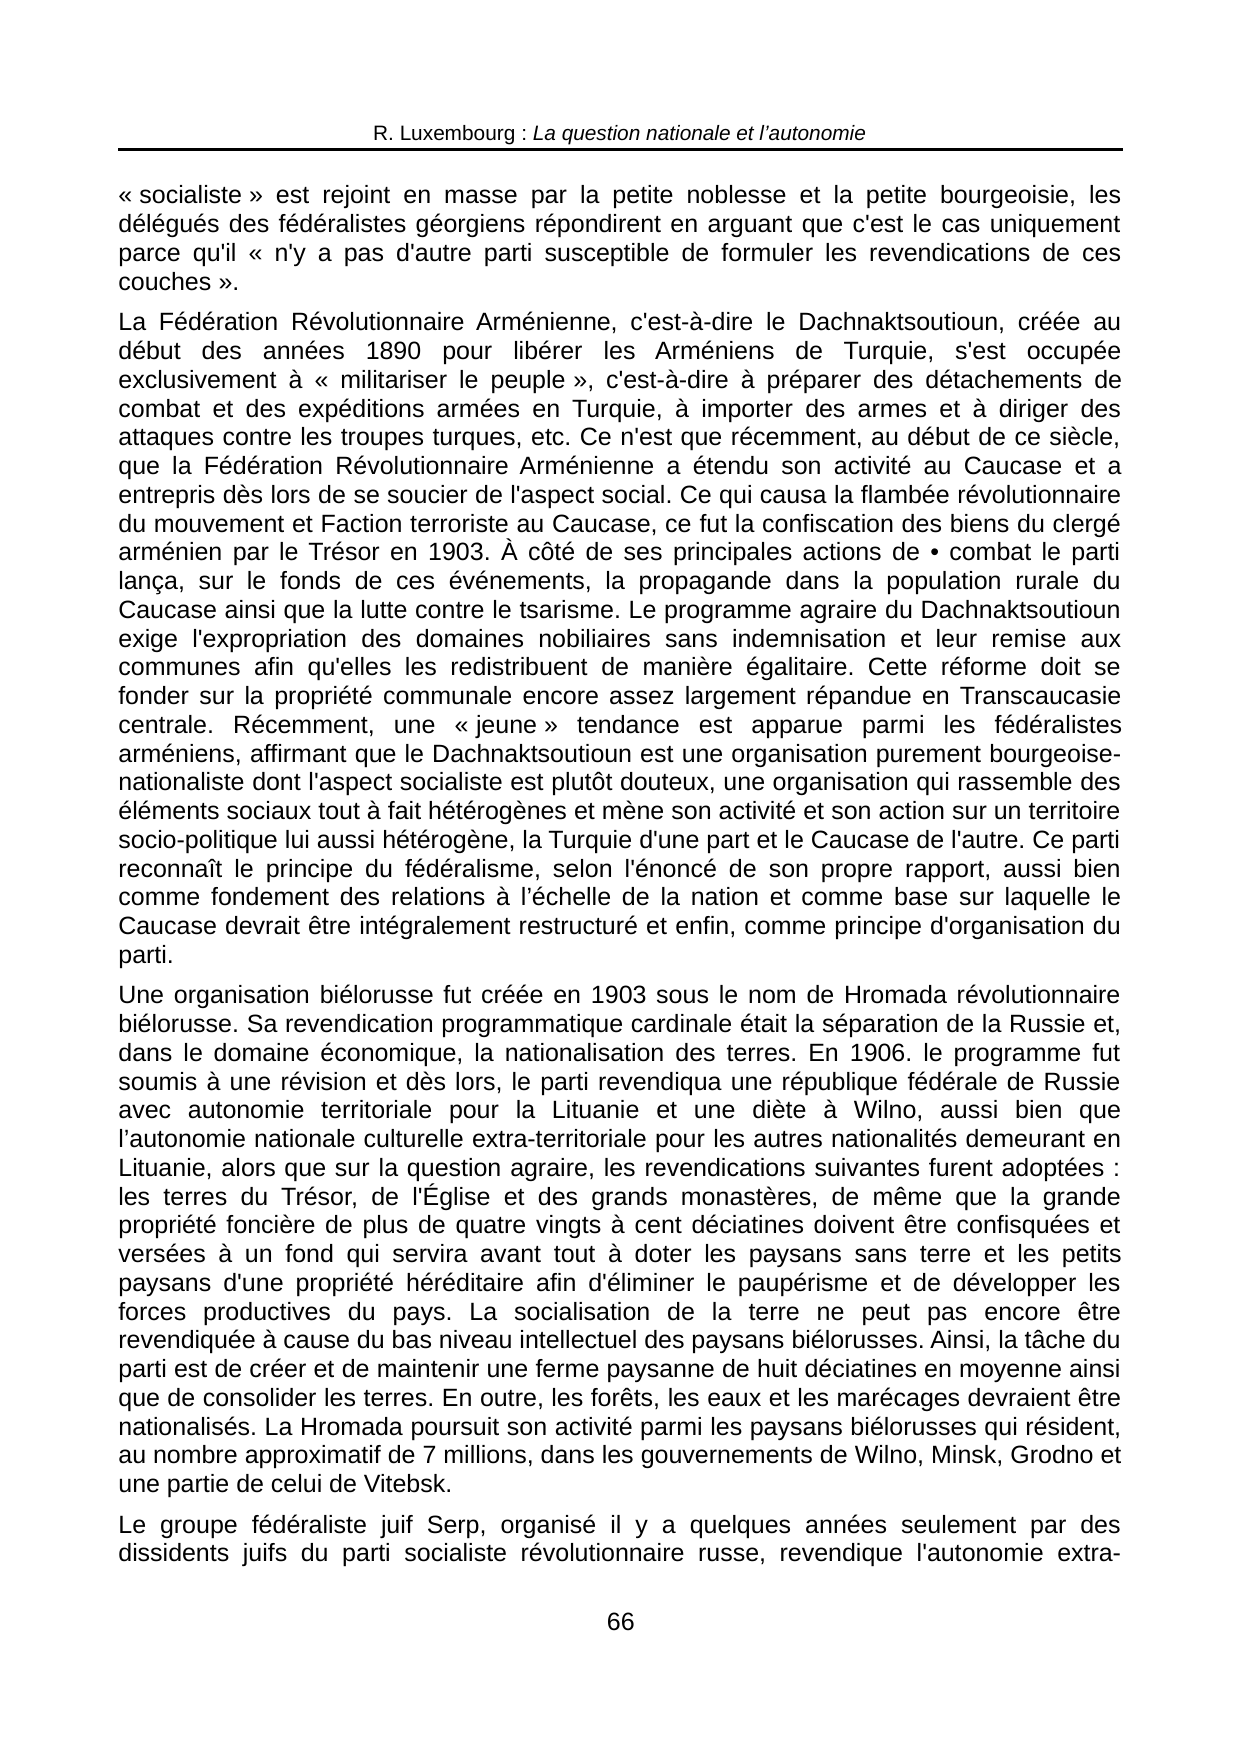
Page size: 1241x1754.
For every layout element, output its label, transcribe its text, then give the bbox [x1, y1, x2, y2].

text La Fédération Révolutionnaire Arménienne, c'est-à-dire le Dachnaktsoutioun, créée au début des années 1890 pour libérer les Arméniens de Turquie, s'est occupée exclusivement à « militariser le peuple », c'est-à-dire à préparer des détachements de combat et des expéditions armées en Turquie, à importer des armes et à diriger des attaques contre les troupes turques, etc. Ce n'est que récemment, au début de ce siècle, que la Fédération Révolutionnaire Arménienne a étendu son activité au Caucase et a entrepris dès lors de se soucier de l'aspect social. Ce qui causa la flambée révolutionnaire du mouvement et Faction terroriste au Caucase, ce fut la confiscation des biens du clergé arménien par le Trésor en 1903. À côté de ses principales actions de • combat le parti lança, sur le fonds de ces événements, la propagande dans la population rurale du Caucase ainsi que la lutte contre le tsarisme. Le programme agraire du Dachnaktsoutioun exige l'expropriation des domaines nobiliaires sans indemnisation et leur remise aux communes afin qu'elles les redistribuent de manière égalitaire. Cette réforme doit se fonder sur la propriété communale encore assez largement répandue en Transcaucasie centrale. Récemment, une « jeune » tendance est apparue parmi les fédéralistes arméniens, affirmant que le Dachnaktsoutioun est une organisation purement bourgeoise-nationaliste dont l'aspect socialiste est plutôt douteux, une organisation qui rassemble des éléments sociaux tout à fait hétérogènes et mène son activité et son action sur un territoire socio-politique lui aussi hétérogène, la Turquie d'une part et le Caucase de l'autre. Ce parti reconnaît le principe du fédéralisme, selon l'énoncé de son propre rapport, aussi bien comme fondement des relations à l’échelle de la nation et comme base sur laquelle le Caucase devrait être intégralement restructuré et enfin, comme principe d'organisation du parti. [118, 307, 1123, 968]
text Une organisation biélorusse fut créée en 1903 sous le nom de Hromada révolutionnaire biélorusse. Sa revendication programmatique cardinale était la séparation de la Russie et, dans le domaine économique, la nationalisation des terres. En 1906. le programme fut soumis à une révision et dès lors, le parti revendiqua une république fédérale de Russie avec autonomie territoriale pour la Lituanie et une diète à Wilno, aussi bien que l’autonomie nationale culturelle extra-territoriale pour les autres nationalités demeurant en Lituanie, alors que sur la question agraire, les revendications suivantes furent adoptées : les terres du Trésor, de l'Église et des grands monastères, de même que la grande propriété foncière de plus de quatre vingts à cent déciatines doivent être confisquées et versées à un fond qui servira avant tout à doter les paysans sans terre et les petits paysans d'une propriété héréditaire afin d'éliminer le paupérisme et de développer les forces productives du pays. La socialisation de la terre ne peut pas encore être revendiquée à cause du bas niveau intellectuel des paysans biélorusses. Ainsi, la tâche du parti est de créer et de maintenir une ferme paysanne de huit déciatines en moyenne ainsi que de consolider les terres. En outre, les forêts, les eaux et les marécages devraient être nationalisés. La Hromada poursuit son activité parmi les paysans biélorusses qui résident, au nombre approximatif de 7 millions, dans les gouvernements de Wilno, Minsk, Grodno et une partie de celui de Vitebsk. [118, 980, 1123, 1498]
text Le groupe fédéraliste juif Serp, organisé il y a quelques années seulement par des dissidents juifs du parti socialiste révolutionnaire russe, revendique l'autonomie extra- [118, 1509, 1123, 1567]
text « socialiste » est rejoint en masse par la petite noblesse et la petite bourgeoisie, les délégués des fédéralistes géorgiens répondirent en arguant que c'est le cas uniquement parce qu'il « n'y a pas d'autre parti susceptible de formuler les revendications de ces couches ». [118, 181, 1123, 296]
